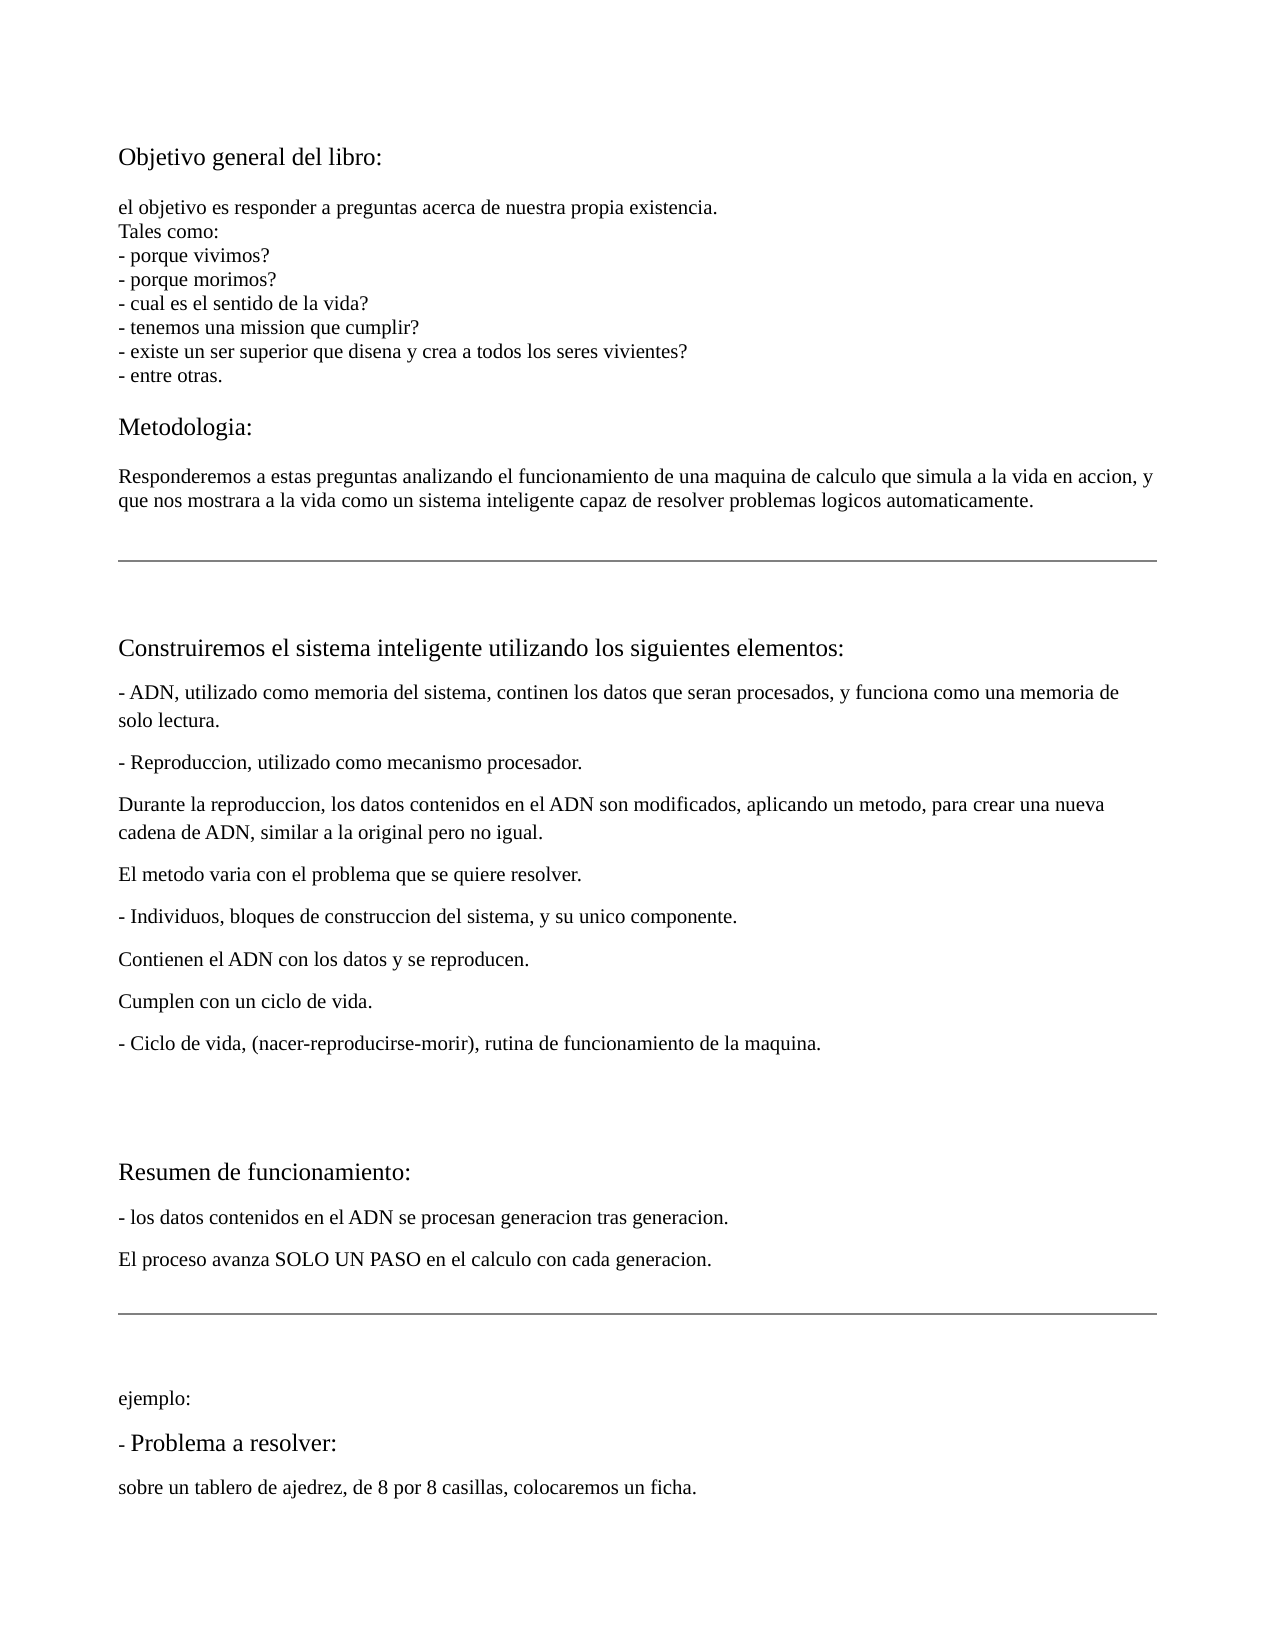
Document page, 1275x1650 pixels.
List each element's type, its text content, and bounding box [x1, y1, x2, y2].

text - Individuos, bloques de construccion del sistema, y su unico componente. [118, 904, 1157, 928]
text Objetivo general del libro: [118, 142, 1157, 171]
text Cumplen con un ciclo de vida. [118, 989, 1157, 1013]
text - ADN, utilizado como memoria del sistema, continen los datos que seran procesados, y funciona como una memoria de solo lectura. [118, 680, 1157, 732]
text El metodo varia con el problema que se quiere resolver. [118, 862, 1157, 886]
text - Reproduccion, utilizado como mecanismo procesador. [118, 750, 1157, 774]
text El proceso avanza SOLO UN PASO en el calculo con cada generacion. [118, 1247, 1157, 1271]
text Construiremos el sistema inteligente utilizando los siguientes elementos: [118, 633, 1157, 661]
text - cual es el sentido de la vida? [118, 291, 1157, 315]
text Contienen el ADN con los datos y se reproducen. [118, 946, 1157, 971]
text Resumen de funcionamiento: [118, 1157, 1157, 1186]
text - los datos contenidos en el ADN se procesan generacion tras generacion. [118, 1205, 1157, 1229]
text - existe un ser superior que disena y crea a todos los seres vivientes? [118, 339, 1157, 363]
text Durante la reproduccion, los datos contenidos en el ADN son modificados, aplicando un metodo, para crear una nueva cadena de ADN, similar a la original pero no igual. [118, 792, 1157, 844]
text Responderemos a estas preguntas analizando el funcionamiento de una maquina de calculo que simula a la vida en accion, y que nos mostrara a la vida como un sistema inteligente capaz de resolver problemas logicos automaticamente. [118, 464, 1157, 512]
text Metodologia: [118, 412, 1157, 440]
text ejemplo: [118, 1386, 1157, 1409]
text - Ciclo de vida, (nacer-reproducirse-morir), rutina de funcionamiento de la maquina. [118, 1031, 1157, 1055]
text - tenemos una mission que cumplir? [118, 315, 1157, 339]
text Tales como: [118, 219, 1157, 243]
text - porque morimos? [118, 267, 1157, 291]
text - Problema a resolver: [118, 1428, 1157, 1456]
text el objetivo es responder a preguntas acerca de nuestra propia existencia. [118, 195, 1157, 219]
text - porque vivimos? [118, 243, 1157, 267]
text - entre otras. [118, 363, 1157, 387]
text sobre un tablero de ajedrez, de 8 por 8 casillas, colocaremos un ficha. [118, 1475, 1157, 1499]
